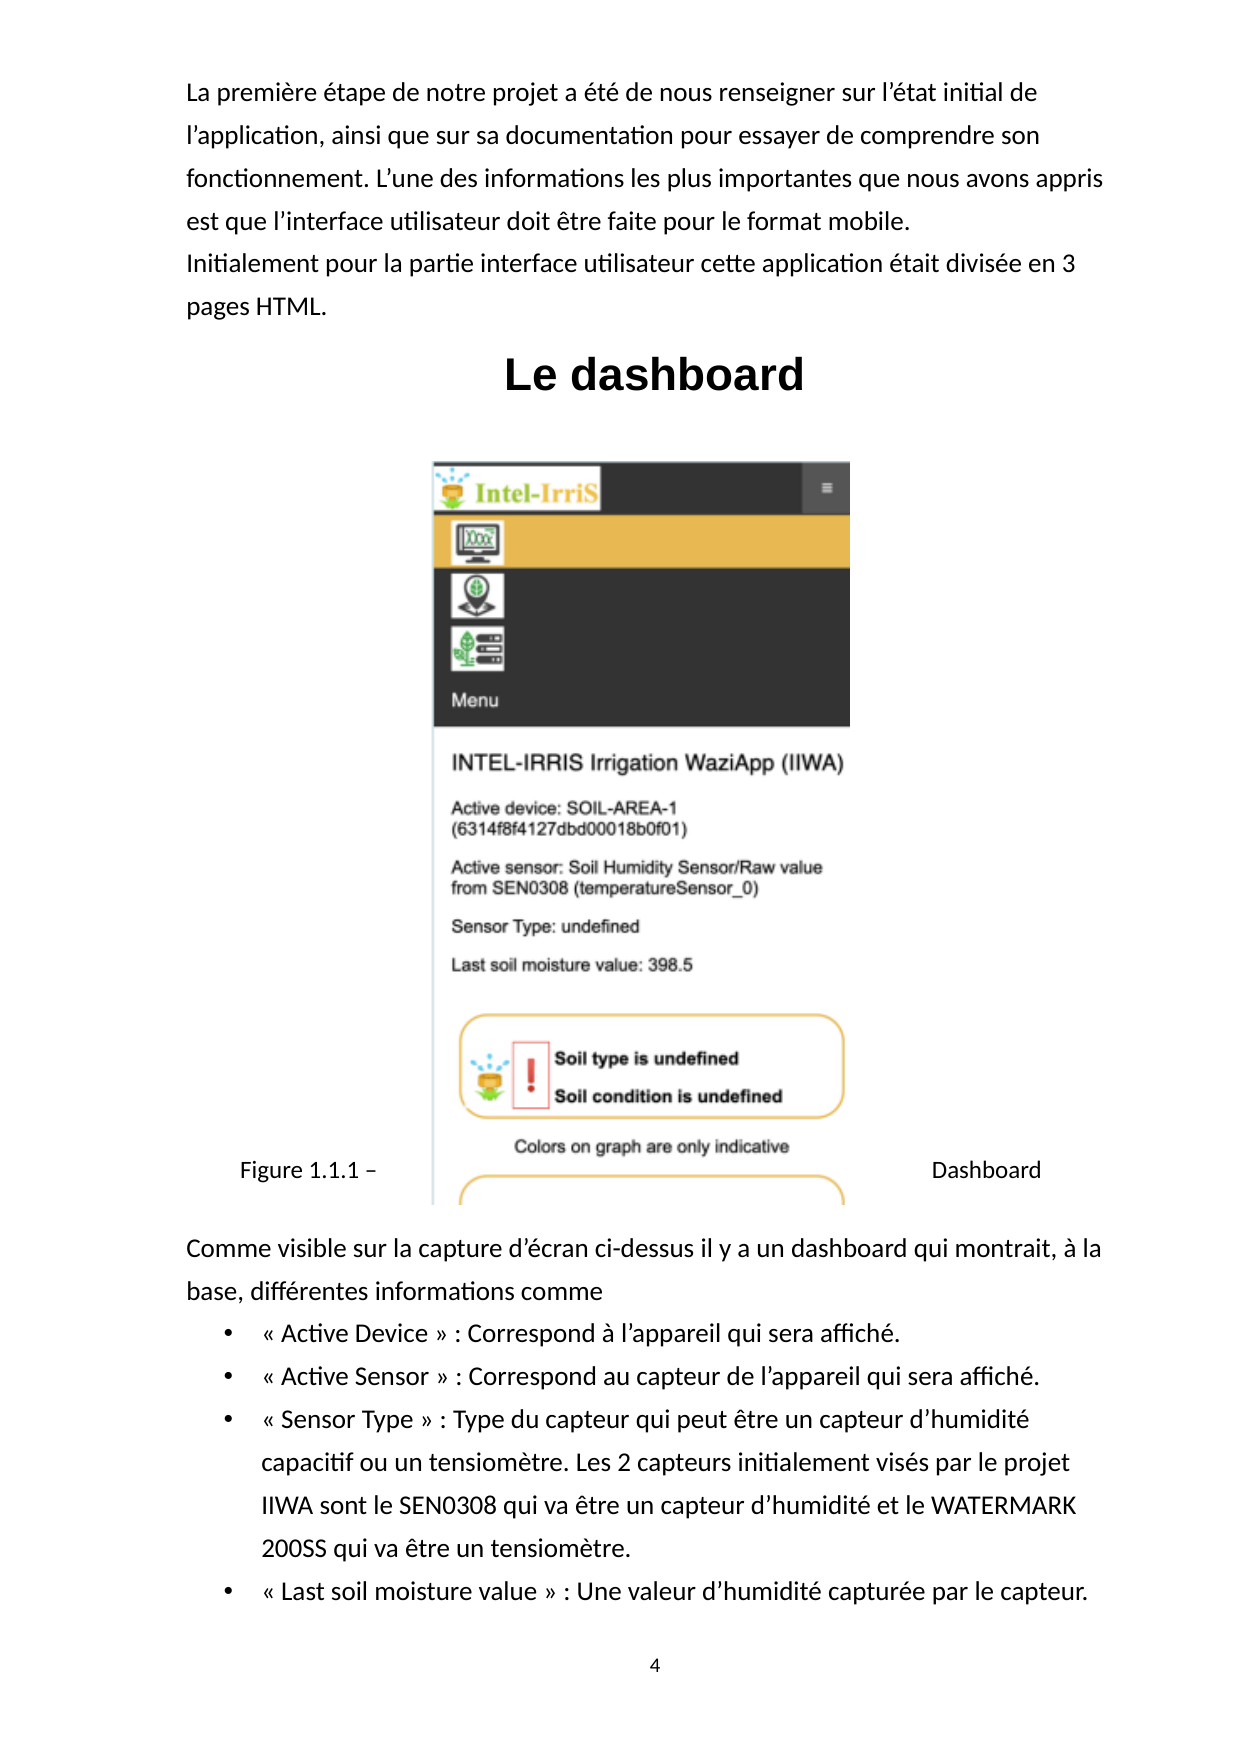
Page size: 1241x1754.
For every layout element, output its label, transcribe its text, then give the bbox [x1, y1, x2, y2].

list « Last soil moisture value » : Une valeur d’humidité capturée par le capteur. [223, 1574, 1123, 1607]
text Comme visible sur la capture d’écran ci-dessus il y a un dashboard qui montrait, à la base, différentes informations comme [186, 1231, 1123, 1307]
list « Sensor Type » : Type du capteur qui peut être un capteur d’humidité capacitif ou un tensiomètre. Les 2 capteurs initialement visés par le projet IIWA sont le SEN0308 qui va être un capteur d’humidité et le WATERMARK 200SS qui va être un tensiomètre. [223, 1402, 1123, 1564]
text La première étape de notre projet a été de nous renseigner sur l’état initial de l’application, ainsi que sur sa documentation pour essayer de comprendre son fonctionnement. L’une des informations les plus importantes que nous avons appris est que l’interface utilisateur doit être faite pour le format mobile. [186, 75, 1123, 237]
list « Active Device » : Correspond à l’appareil qui sera affiché. [223, 1317, 1123, 1349]
list « Active Sensor » : Correspond au capteur de l’appareil qui sera affiché. [223, 1359, 1123, 1392]
text Initialement pour la partie interface utilisateur cette application était divisée en 3 pages HTML. [186, 247, 1123, 323]
picture [431, 461, 850, 1205]
text Dashboard [850, 1155, 1123, 1185]
subtitle Le dashboard [186, 347, 1123, 400]
text Figure 1.1.1 – [186, 1155, 431, 1185]
